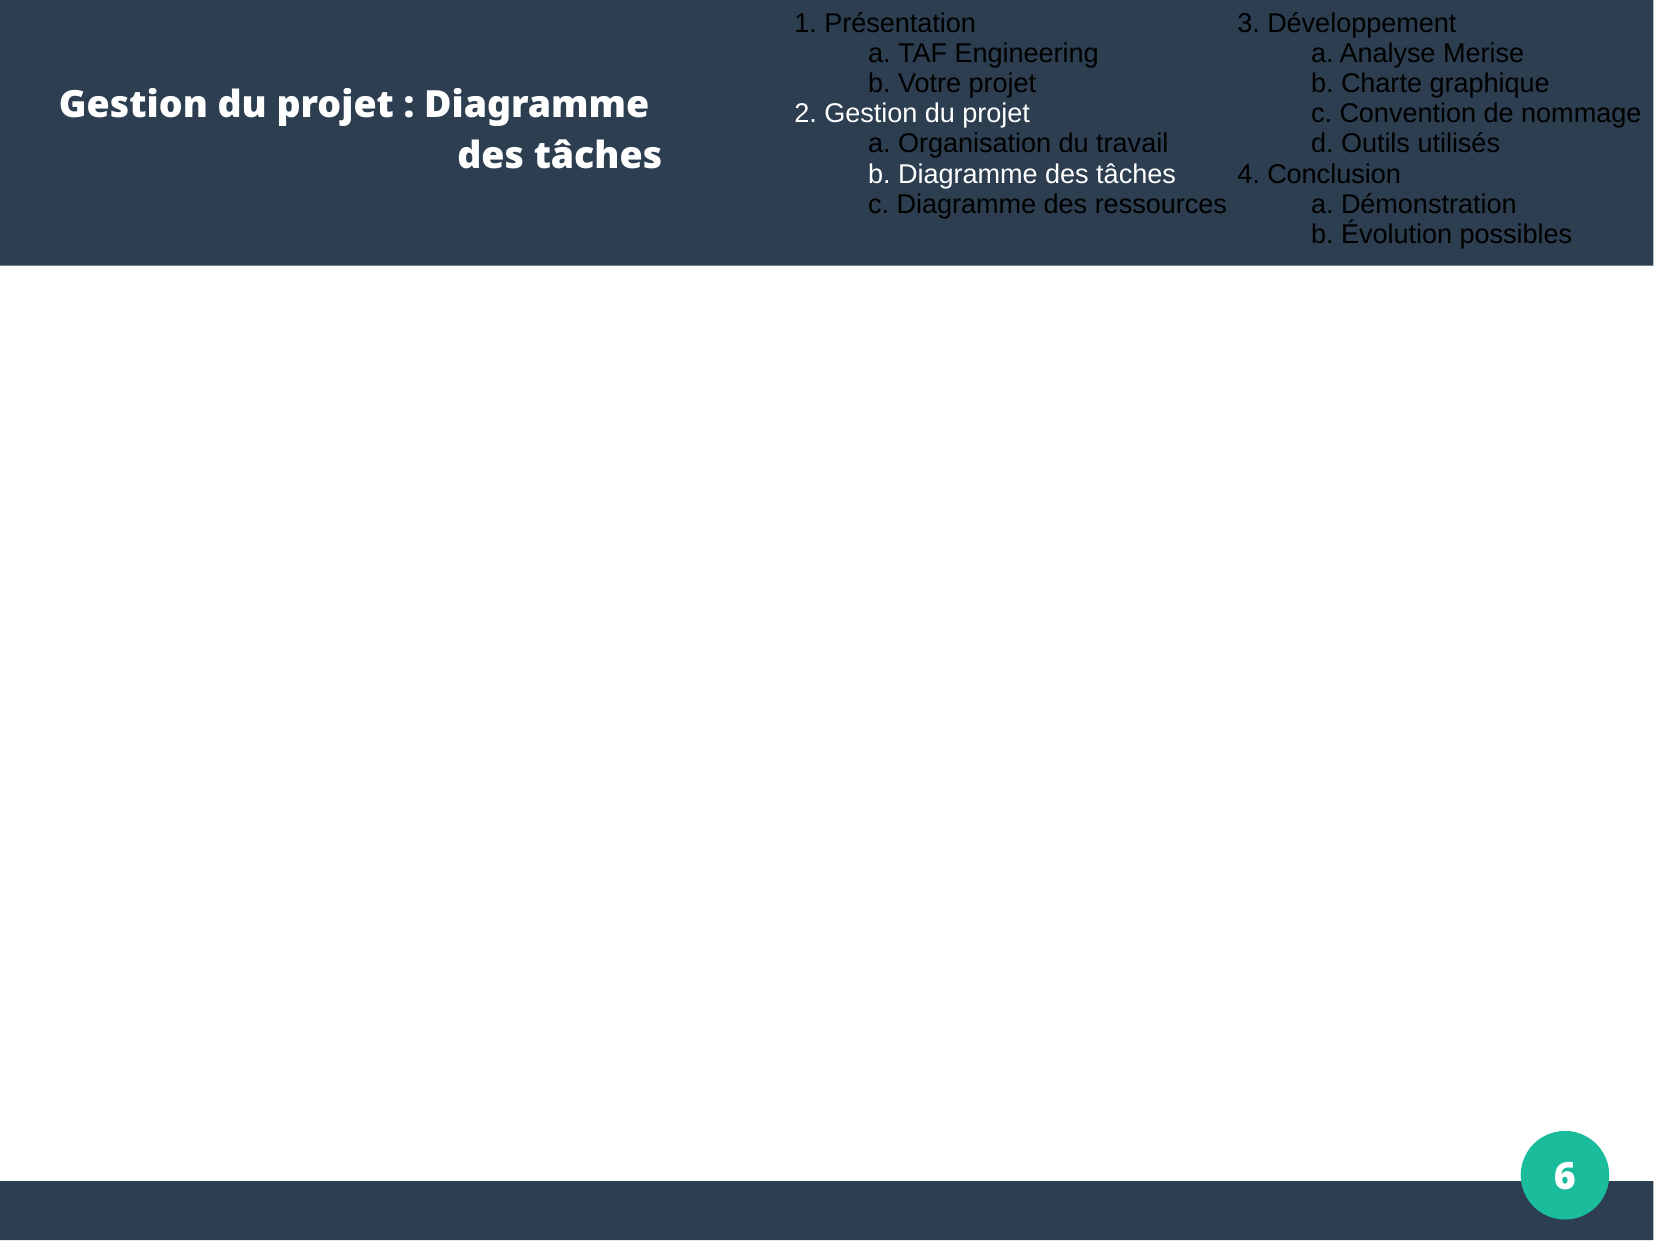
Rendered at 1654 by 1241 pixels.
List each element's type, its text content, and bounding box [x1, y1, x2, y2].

text_box 1. Présentation 3. Développement a. TAF Engineering a. Analyse Merise b. Votre projet b. Charte graphique 2. Gestion du projet c. Convention de nommage a. Organisation du travail d. Outils utilisés b. Diagramme des tâches 4. Conclusion c. Diagramme des ressources a. Démonstration b. Évolution possibles [779, 0, 1654, 339]
title Gestion du projet : Diagramme des tâches [59, 49, 779, 207]
